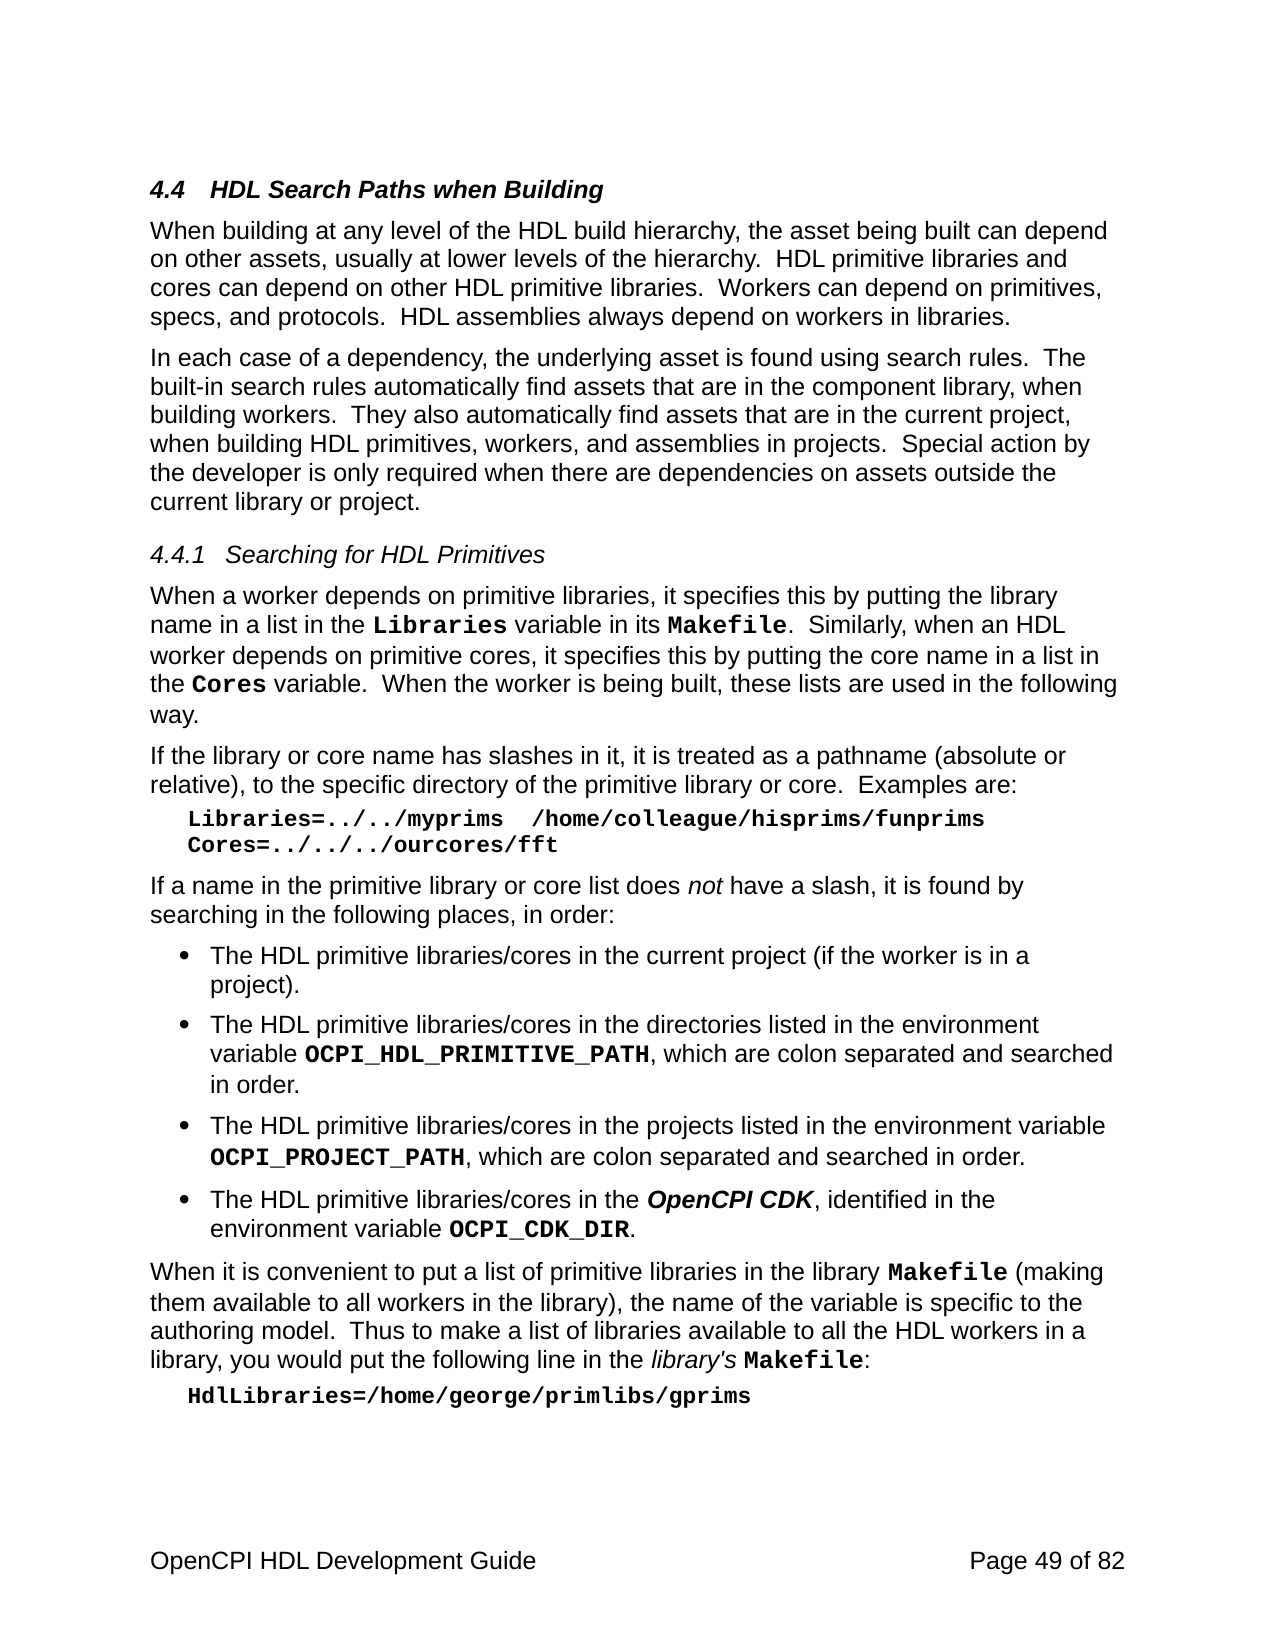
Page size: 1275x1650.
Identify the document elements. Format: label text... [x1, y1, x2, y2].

list The HDL primitive libraries/cores in the current project (if the worker is in a project). [180, 941, 1125, 998]
text HdlLibraries=/home/george/primlibs/gprims [187, 1385, 1125, 1411]
text Libraries=../../myprims /home/colleague/hisprims/funprims Cores=../../../ourcores/fft [187, 807, 1125, 859]
list The HDL primitive libraries/cores in the projects listed in the environment variable OCPI_PROJECT_PATH, which are colon separated and searched in order. [180, 1111, 1125, 1173]
text If the library or core name has slashes in it, it is treated as a pathname (absolute or relative), to the specific directory of the primitive library or core. Examples are: [150, 741, 1125, 798]
text When building at any level of the HDL build hierarchy, the asset being built can depend on other assets, usually at lower levels of the hierarchy. HDL primitive libraries and cores can depend on other HDL primitive libraries. Workers can depend on primitives, specs, and protocols. HDL assemblies always depend on workers in libraries. [150, 216, 1125, 331]
text When it is convenient to put a list of primitive libraries in the library Makefile (making them available to all workers in the library), the name of the variable is specific to the authoring model. Thus to make a list of libraries available to all the HDL workers in a library, you would put the following line in the library's Makefile: [150, 1257, 1125, 1376]
list The HDL primitive libraries/cores in the directories listed in the environment variable OCPI_HDL_PRIMITIVE_PATH, which are colon separated and searched in order. [180, 1010, 1125, 1099]
text In each case of a dependency, the underlying asset is found using search rules. The built-in search rules automatically find assets that are in the component library, when building workers. They also automatically find assets that are in the current project, when building HDL primitives, workers, and assemblies in projects. Special action by the developer is only required when there are dependencies on assets outside the current library or project. [150, 343, 1125, 515]
subtitle HDL Search Paths when Building [150, 175, 1125, 204]
subtitle Searching for HDL Primitives [150, 540, 1125, 569]
list The HDL primitive libraries/cores in the OpenCPI CDK, identified in the environment variable OCPI_CDK_DIR. [180, 1185, 1125, 1244]
text If a name in the primitive library or core list does not have a slash, it is found by searching in the following places, in order: [150, 871, 1125, 929]
text When a worker depends on primitive libraries, it specifies this by putting the library name in a list in the Libraries variable in its Makefile. Similarly, when an HDL worker depends on primitive cores, it specifies this by putting the core name in a list in the Cores variable. When the worker is being built, these lists are used in the following way. [150, 581, 1125, 729]
